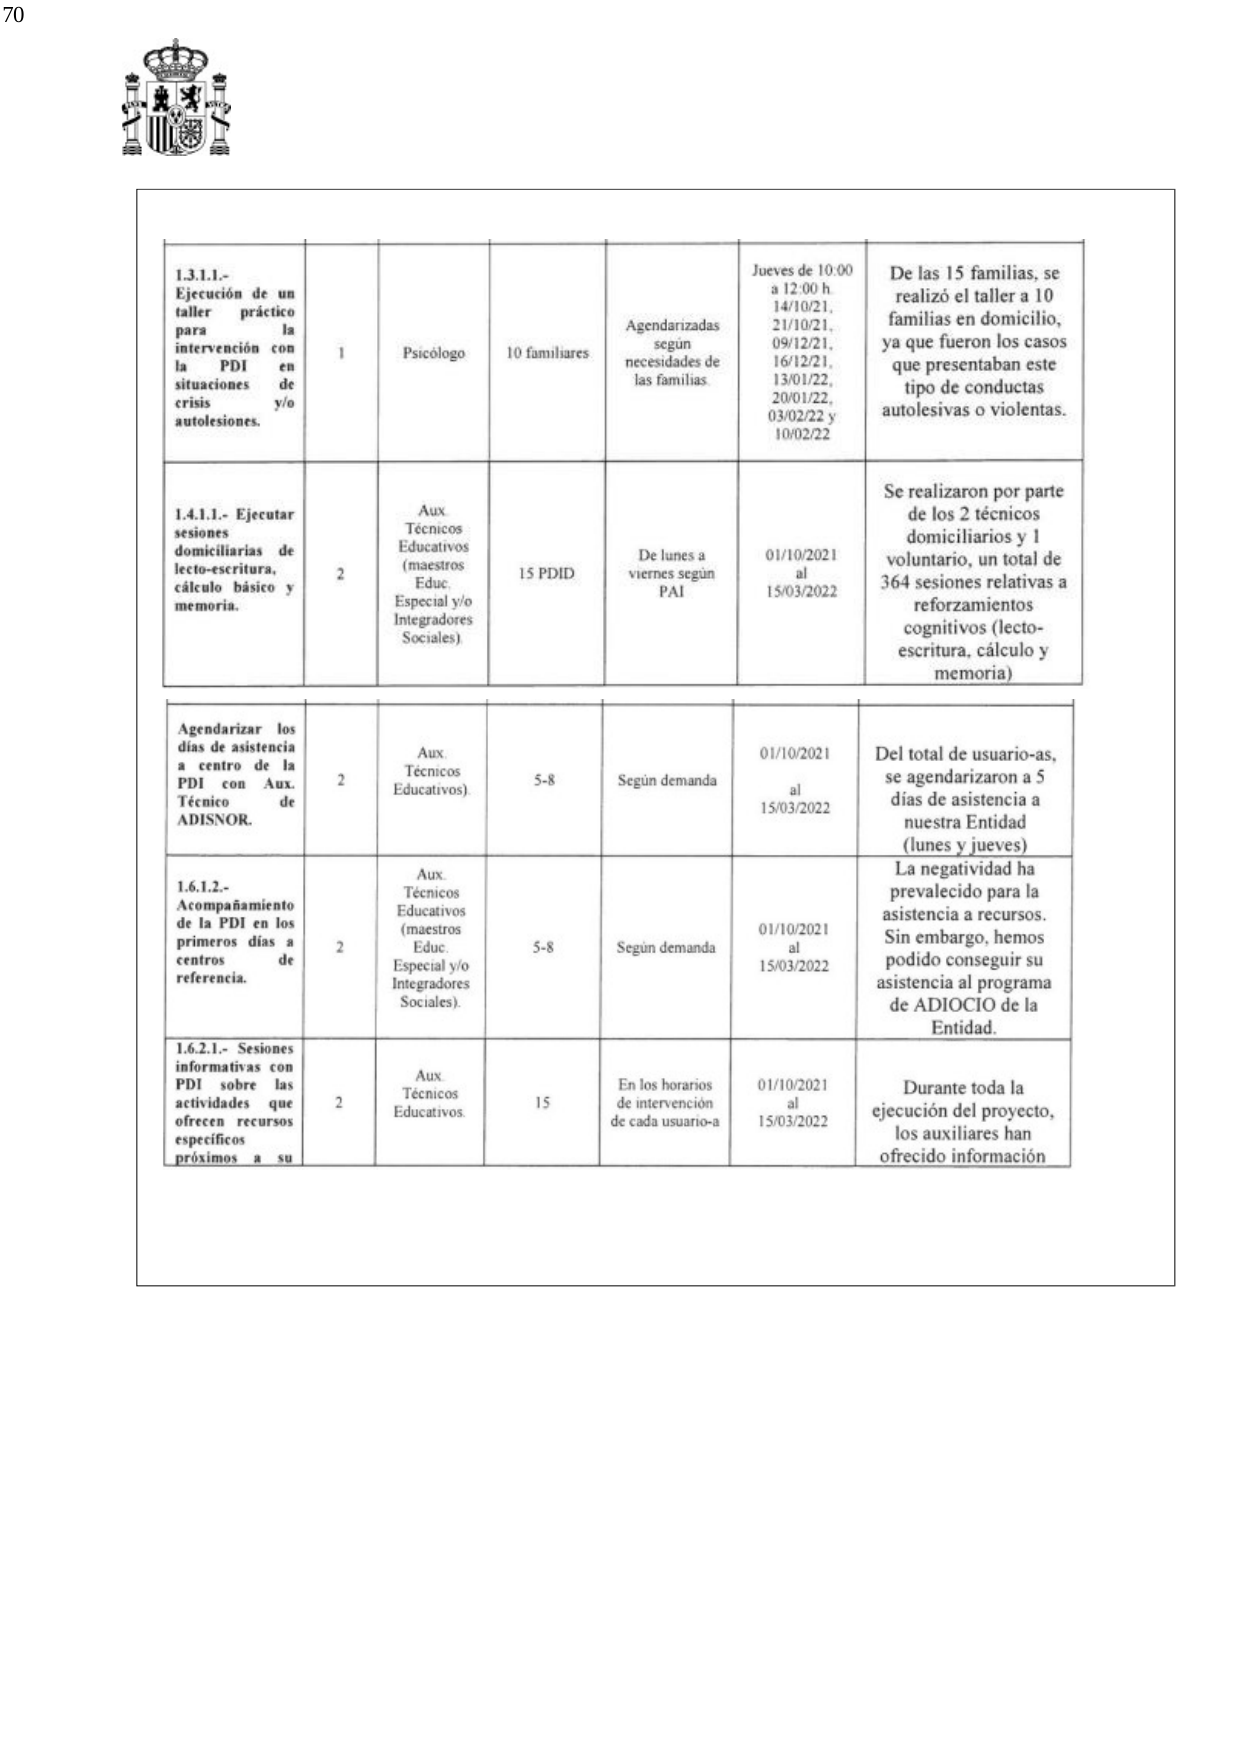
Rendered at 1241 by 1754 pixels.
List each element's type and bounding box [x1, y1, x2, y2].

picture [162, 699, 1076, 1170]
picture [161, 239, 1091, 689]
picture [121, 38, 231, 156]
